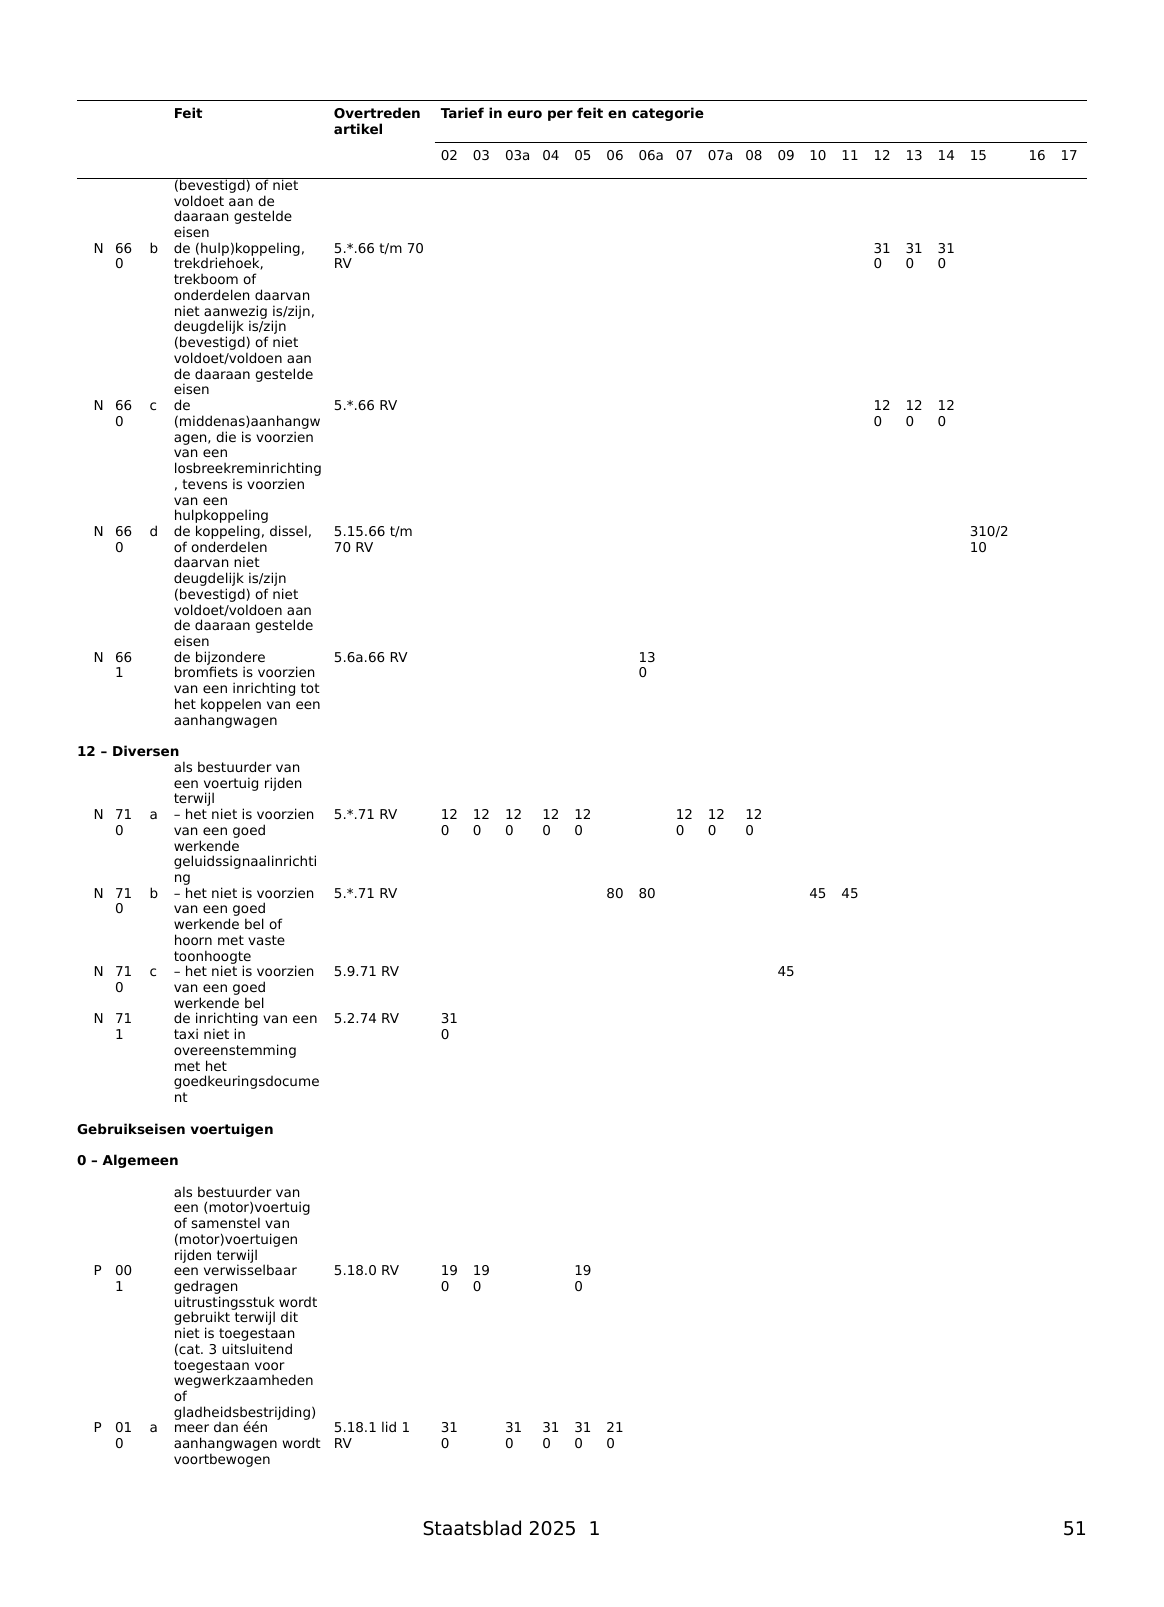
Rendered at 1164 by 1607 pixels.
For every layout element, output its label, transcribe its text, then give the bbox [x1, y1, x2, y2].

table_cell [1022, 179, 1054, 241]
table_cell [899, 760, 931, 807]
table_cell 120 [702, 807, 739, 886]
table_cell [600, 1169, 632, 1184]
table_cell [499, 398, 536, 524]
table_cell 5.*.66 RV [328, 398, 434, 524]
table_cell als bestuurder van een voertuig rijden terwijl [168, 760, 328, 807]
table_cell [739, 1263, 771, 1420]
table_cell [632, 807, 670, 886]
table_cell [499, 1137, 536, 1153]
table_cell [536, 1011, 568, 1106]
table_cell [328, 728, 434, 744]
table_cell [803, 650, 835, 728]
table_cell [435, 1121, 467, 1137]
table_cell [77, 179, 82, 241]
table_cell [1022, 1263, 1054, 1420]
table_cell 5.18.0 RV [328, 1263, 434, 1420]
table_cell [835, 398, 867, 524]
table_cell 130 [632, 650, 670, 728]
table_cell [499, 1169, 536, 1184]
table_cell [162, 524, 167, 649]
table_cell [670, 1011, 702, 1106]
table_cell 08 [739, 143, 771, 178]
table_cell [435, 1184, 467, 1263]
table_cell [162, 1420, 167, 1467]
table_cell 120 [670, 807, 702, 886]
table_cell [739, 241, 771, 398]
table_cell [1054, 886, 1087, 964]
table_cell [771, 179, 803, 241]
table_cell [144, 650, 162, 728]
table_cell [835, 807, 867, 886]
table_cell [868, 886, 899, 964]
table_cell N [88, 398, 109, 524]
table_cell [835, 1121, 867, 1137]
table_cell [702, 886, 739, 964]
table_cell [1054, 179, 1087, 241]
table_cell [739, 886, 771, 964]
table_cell [899, 1263, 931, 1420]
table_cell c [144, 964, 162, 1011]
table_cell [467, 398, 499, 524]
table_cell [632, 760, 670, 807]
table_cell [702, 728, 739, 744]
table_cell [328, 1169, 434, 1184]
table_cell [77, 1106, 328, 1121]
table_cell [536, 524, 568, 649]
table_cell N [88, 650, 109, 728]
table_cell [803, 807, 835, 886]
table_cell 010 [109, 1420, 143, 1467]
table_cell [739, 1011, 771, 1106]
table_cell [739, 760, 771, 807]
table_cell [162, 241, 167, 398]
table_cell [868, 744, 899, 760]
table_cell 310 [868, 241, 899, 398]
table_cell [328, 179, 434, 241]
table_cell 710 [109, 886, 143, 964]
table_cell [964, 807, 1022, 886]
table_cell [536, 886, 568, 964]
table_cell [1022, 1169, 1054, 1184]
table_cell [632, 1011, 670, 1106]
table_cell (bevestigd) of niet voldoet aan de daaraan gestelde eisen [168, 179, 328, 241]
table_cell [803, 1011, 835, 1106]
table_cell [868, 1184, 899, 1263]
table_cell [739, 524, 771, 649]
table_cell [771, 1153, 803, 1169]
table_cell [931, 1106, 963, 1121]
table_cell [82, 241, 87, 398]
table_cell [931, 1153, 963, 1169]
table_cell [835, 1420, 867, 1467]
table_cell 45 [835, 886, 867, 964]
table_cell de (middenas)aanhangwagen, die is voorzien van een losbreekreminrichting, tevens is voorzien van een hulpkoppeling [168, 398, 328, 524]
table_cell [536, 964, 568, 1011]
table_cell [771, 524, 803, 649]
table_cell [77, 886, 82, 964]
table_cell [328, 1121, 434, 1137]
table_cell [162, 179, 167, 241]
table_cell [868, 964, 899, 1011]
table_cell een verwisselbaar gedragen uitrustingsstuk wordt gebruikt terwijl dit niet is toegestaan (cat. 3 uitsluitend toegestaan voor wegwerkzaamheden of gladheidsbestrijding) [168, 1263, 328, 1420]
table_cell [803, 1121, 835, 1137]
table_cell [328, 142, 434, 178]
table_cell [1054, 1184, 1087, 1263]
table_cell [162, 398, 167, 524]
table_cell [162, 760, 167, 807]
table_cell [670, 1137, 702, 1153]
table_cell [88, 142, 109, 178]
table_cell [499, 1263, 536, 1420]
table_cell [964, 886, 1022, 964]
table_cell 04 [536, 143, 568, 178]
table_cell a [144, 807, 162, 886]
table_cell [835, 179, 867, 241]
table_cell [632, 1184, 670, 1263]
table_cell N [88, 886, 109, 964]
table_cell 120 [739, 807, 771, 886]
table_cell [868, 1137, 899, 1153]
table_cell [739, 1169, 771, 1184]
table_cell [144, 179, 162, 241]
table_cell [82, 886, 87, 964]
table_cell 14 [931, 143, 963, 178]
table_cell [964, 650, 1022, 728]
table_cell [868, 1420, 899, 1467]
table_cell [899, 1106, 931, 1121]
table_cell 0 – Algemeen [77, 1153, 328, 1169]
table_cell [702, 1121, 739, 1137]
table_cell [868, 1153, 899, 1169]
table_cell [868, 1011, 899, 1106]
table_cell [670, 179, 702, 241]
table_cell [600, 241, 632, 398]
table_cell [964, 744, 1022, 760]
table_cell – het niet is voorzien van een goed werkende bel of hoorn met vaste toonhoogte [168, 886, 328, 964]
table_cell [435, 650, 467, 728]
table_cell [1022, 886, 1054, 964]
table_cell [931, 1184, 963, 1263]
table_cell [771, 1420, 803, 1467]
table_cell c [144, 398, 162, 524]
table_cell [77, 1263, 82, 1420]
table_cell [899, 886, 931, 964]
table_cell [536, 241, 568, 398]
table_cell [702, 1184, 739, 1263]
table_cell [77, 1420, 82, 1467]
table_cell [670, 1420, 702, 1467]
table_cell 03a [499, 143, 536, 178]
table_cell P [88, 1263, 109, 1420]
table_cell [899, 1420, 931, 1467]
table_cell 120 [467, 807, 499, 886]
table_cell [702, 1137, 739, 1153]
table_cell [702, 1153, 739, 1169]
table_cell [931, 524, 963, 649]
table_cell [435, 728, 467, 744]
table_cell [803, 1169, 835, 1184]
table_cell N [88, 524, 109, 649]
table_cell [964, 1263, 1022, 1420]
table_cell 13 [899, 143, 931, 178]
table_cell [803, 760, 835, 807]
table_cell [1022, 524, 1054, 649]
table_cell [964, 398, 1022, 524]
table_cell [467, 1106, 499, 1121]
table_cell [600, 760, 632, 807]
table_cell [632, 524, 670, 649]
table_cell N [88, 1011, 109, 1106]
table_cell 5.*.71 RV [328, 886, 434, 964]
table_cell [964, 1420, 1022, 1467]
table_cell 660 [109, 398, 143, 524]
table_cell [1022, 241, 1054, 398]
table_cell [144, 1184, 162, 1263]
table_cell [868, 650, 899, 728]
table_cell [868, 1169, 899, 1184]
table_cell [568, 1184, 600, 1263]
table_cell 05 [568, 143, 600, 178]
table_cell [1054, 1153, 1087, 1169]
table_cell [803, 1420, 835, 1467]
table_cell [77, 142, 82, 178]
table_cell [600, 807, 632, 886]
table_cell [835, 760, 867, 807]
table_cell [162, 1263, 167, 1420]
table_cell [771, 807, 803, 886]
table_cell [803, 1184, 835, 1263]
table_cell 190 [568, 1263, 600, 1420]
table_cell 310/210 [964, 524, 1022, 649]
table_cell [82, 650, 87, 728]
table_cell [739, 728, 771, 744]
table_cell [771, 1263, 803, 1420]
table_cell [931, 807, 963, 886]
table_header [109, 101, 143, 142]
table_cell [835, 241, 867, 398]
table_cell Gebruikseisen voertuigen [77, 1121, 328, 1137]
table_cell [835, 744, 867, 760]
table_cell [328, 1137, 434, 1153]
table_cell [1054, 1106, 1087, 1121]
table_cell 45 [771, 964, 803, 1011]
table_cell 710 [109, 807, 143, 886]
table_cell [964, 1106, 1022, 1121]
table_cell [803, 1263, 835, 1420]
table_cell [868, 179, 899, 241]
table_cell [964, 728, 1022, 744]
table_cell [899, 179, 931, 241]
table_cell 45 [803, 886, 835, 964]
table_cell [568, 241, 600, 398]
table_cell [964, 1184, 1022, 1263]
table_cell [1054, 650, 1087, 728]
table_cell [144, 760, 162, 807]
table_cell [670, 760, 702, 807]
table_cell 660 [109, 241, 143, 398]
table_cell [600, 1106, 632, 1121]
table_cell 07 [670, 143, 702, 178]
table_cell [435, 179, 467, 241]
table_cell [771, 1137, 803, 1153]
table_cell [670, 650, 702, 728]
table_cell 710 [109, 964, 143, 1011]
table_cell [670, 964, 702, 1011]
table_cell [536, 760, 568, 807]
table_cell [77, 524, 82, 649]
table_cell [467, 886, 499, 964]
table_cell [964, 760, 1022, 807]
table_cell [144, 142, 162, 178]
table_cell [77, 398, 82, 524]
table_cell [964, 964, 1022, 1011]
table_cell [632, 398, 670, 524]
table_cell [109, 179, 143, 241]
table_cell 001 [109, 1263, 143, 1420]
table_cell [899, 1153, 931, 1169]
table_cell [702, 241, 739, 398]
table_cell [803, 524, 835, 649]
table_cell – het niet is voorzien van een goed werkende bel [168, 964, 328, 1011]
table_cell [899, 1184, 931, 1263]
table_cell 120 [499, 807, 536, 886]
table_cell [632, 179, 670, 241]
table_cell [600, 1011, 632, 1106]
table_cell [1054, 1011, 1087, 1106]
table_cell [739, 1184, 771, 1263]
table_cell 310 [536, 1420, 568, 1467]
table_cell [568, 728, 600, 744]
table_cell 120 [435, 807, 467, 886]
table_cell [670, 744, 702, 760]
table_cell [600, 179, 632, 241]
table_cell [835, 1137, 867, 1153]
table_cell [771, 728, 803, 744]
table_cell [931, 179, 963, 241]
table_cell [600, 1184, 632, 1263]
table_cell 11 [835, 143, 867, 178]
table_cell [931, 1263, 963, 1420]
table_cell [435, 1169, 467, 1184]
table_cell [82, 1011, 87, 1106]
table_cell [467, 650, 499, 728]
table_cell [568, 1121, 600, 1137]
table_header Tarief in euro per feit en categorie [435, 101, 1087, 142]
table_cell [77, 728, 328, 744]
table_cell 5.*.66 t/m 70 RV [328, 241, 434, 398]
table_cell [632, 1153, 670, 1169]
table_cell 07a [702, 143, 739, 178]
table_cell [771, 1011, 803, 1106]
table_cell 06 [600, 143, 632, 178]
table_cell [499, 1121, 536, 1137]
table_cell [835, 1153, 867, 1169]
table_cell [931, 1121, 963, 1137]
table_cell [435, 398, 467, 524]
table_cell 120 [868, 398, 899, 524]
table_cell N [88, 241, 109, 398]
table_cell [702, 398, 739, 524]
table_cell [88, 1184, 109, 1263]
table_cell [702, 1011, 739, 1106]
table_cell [868, 1263, 899, 1420]
table_cell [670, 1184, 702, 1263]
table_cell [835, 728, 867, 744]
table_cell 03 [467, 143, 499, 178]
table_cell N [88, 964, 109, 1011]
table_cell [499, 1184, 536, 1263]
table_cell 120 [931, 398, 963, 524]
table_cell [328, 1184, 434, 1263]
table_cell [670, 1153, 702, 1169]
table_cell [803, 1137, 835, 1153]
table_cell [835, 964, 867, 1011]
table_cell [600, 524, 632, 649]
table_cell b [144, 886, 162, 964]
table_cell [739, 1121, 771, 1137]
table_cell [499, 241, 536, 398]
table_cell [1054, 1169, 1087, 1184]
table_header [144, 101, 162, 142]
table_cell 5.*.71 RV [328, 807, 434, 886]
table_cell [1054, 398, 1087, 524]
table_cell [899, 1137, 931, 1153]
table_cell [1022, 807, 1054, 886]
table_cell [1054, 241, 1087, 398]
table_cell [1054, 1137, 1087, 1153]
table_cell 09 [771, 143, 803, 178]
table_cell [568, 744, 600, 760]
table_cell [899, 1169, 931, 1184]
table_cell [835, 1106, 867, 1121]
table_cell [499, 886, 536, 964]
table_cell [803, 1153, 835, 1169]
table_cell [899, 1011, 931, 1106]
table_cell [803, 398, 835, 524]
table_cell [1054, 744, 1087, 760]
table_cell [162, 886, 167, 964]
table_cell [931, 964, 963, 1011]
table_cell [499, 1106, 536, 1121]
table_cell [600, 1137, 632, 1153]
table_cell [162, 807, 167, 886]
table_cell [568, 524, 600, 649]
table_cell [568, 1137, 600, 1153]
table_cell [1022, 650, 1054, 728]
table_cell [77, 807, 82, 886]
table_cell [499, 1153, 536, 1169]
table_cell [931, 1169, 963, 1184]
table_cell [77, 241, 82, 398]
table_cell [1022, 964, 1054, 1011]
table_cell 12 [868, 143, 899, 178]
table_cell [536, 744, 568, 760]
table_cell [964, 1169, 1022, 1184]
table_cell 120 [899, 398, 931, 524]
table_cell de inrichting van een taxi niet in overeenstemming met het goedkeuringsdocument [168, 1011, 328, 1106]
table_cell [600, 1263, 632, 1420]
table_cell 15 [964, 143, 1022, 178]
table_cell [109, 1184, 143, 1263]
table_cell [1022, 1137, 1054, 1153]
table_cell [1022, 1153, 1054, 1169]
table_cell [632, 1121, 670, 1137]
table_cell [600, 744, 632, 760]
table_cell [499, 760, 536, 807]
table_cell [435, 1153, 467, 1169]
table_cell [77, 1184, 82, 1263]
table_cell 5.15.66 t/m 70 RV [328, 524, 434, 649]
table_cell [568, 650, 600, 728]
table_cell 661 [109, 650, 143, 728]
table_cell [499, 1011, 536, 1106]
table_cell [632, 1137, 670, 1153]
table_cell [632, 744, 670, 760]
table_cell N [88, 807, 109, 886]
table_cell [771, 1121, 803, 1137]
table_header [82, 101, 87, 142]
table_cell [739, 1420, 771, 1467]
table_cell 12 – Diversen [77, 744, 328, 760]
table_cell [328, 1106, 434, 1121]
table_cell [771, 1184, 803, 1263]
table_cell [328, 1153, 434, 1169]
table_cell [162, 964, 167, 1011]
table_header Overtreden artikel [328, 101, 434, 142]
table_cell [88, 760, 109, 807]
table_cell [568, 1011, 600, 1106]
table_cell [536, 1263, 568, 1420]
table_cell [670, 1121, 702, 1137]
table_cell [328, 744, 434, 760]
table_cell [328, 760, 434, 807]
table_cell [931, 650, 963, 728]
table_cell 310 [499, 1420, 536, 1467]
table_cell [803, 241, 835, 398]
table_cell [964, 241, 1022, 398]
table_cell [77, 760, 82, 807]
table_cell [632, 1420, 670, 1467]
table_cell [435, 760, 467, 807]
table_cell [600, 964, 632, 1011]
table_cell [467, 524, 499, 649]
table_cell [1022, 1121, 1054, 1137]
table_cell [536, 1184, 568, 1263]
table_cell [82, 964, 87, 1011]
table_cell [536, 179, 568, 241]
table_cell [600, 1121, 632, 1137]
table_cell [702, 1106, 739, 1121]
table_cell [964, 1137, 1022, 1153]
table_cell [670, 398, 702, 524]
table_cell [467, 1137, 499, 1153]
table_cell [467, 1011, 499, 1106]
table_cell [1022, 1184, 1054, 1263]
table_cell [162, 142, 167, 178]
table_cell 06a [632, 143, 670, 178]
table_cell als bestuurder van een (motor)voertuig of samenstel van (motor)voertuigen rijden terwijl [168, 1184, 328, 1263]
table_cell [739, 744, 771, 760]
table_cell [771, 1169, 803, 1184]
table_cell [88, 179, 109, 241]
table_cell [739, 650, 771, 728]
table_cell [771, 760, 803, 807]
table_cell [868, 807, 899, 886]
table_cell [467, 179, 499, 241]
table_cell [82, 1184, 87, 1263]
table_cell [670, 241, 702, 398]
table_cell [435, 744, 467, 760]
table_cell [868, 728, 899, 744]
table_cell [536, 1121, 568, 1137]
table_cell meer dan één aanhangwagen wordt voortbewogen [168, 1420, 328, 1467]
table_cell [899, 1121, 931, 1137]
table_cell [77, 1137, 328, 1153]
table_cell [670, 1169, 702, 1184]
table_cell d [144, 524, 162, 649]
table_cell 310 [931, 241, 963, 398]
table_cell [435, 524, 467, 649]
table_cell [467, 1153, 499, 1169]
table_cell [499, 728, 536, 744]
table_header [77, 101, 82, 142]
table_cell [899, 744, 931, 760]
table_cell [771, 650, 803, 728]
table_cell [835, 1011, 867, 1106]
table_cell [803, 964, 835, 1011]
table_cell [632, 728, 670, 744]
table_cell [467, 1184, 499, 1263]
table_cell [467, 1121, 499, 1137]
table_cell [739, 179, 771, 241]
table_cell [568, 179, 600, 241]
table_cell [568, 1153, 600, 1169]
table_cell 10 [803, 143, 835, 178]
table_cell 310 [435, 1011, 467, 1106]
table_cell [82, 1263, 87, 1420]
table_cell [1054, 807, 1087, 886]
table_cell [931, 744, 963, 760]
table_cell [568, 398, 600, 524]
table_cell [600, 398, 632, 524]
table_cell 190 [435, 1263, 467, 1420]
table_cell [1054, 524, 1087, 649]
table_cell [771, 886, 803, 964]
table_cell [467, 744, 499, 760]
table_cell [670, 524, 702, 649]
table_cell [600, 1153, 632, 1169]
table_cell [109, 760, 143, 807]
table_cell [162, 650, 167, 728]
table_cell [77, 964, 82, 1011]
table_cell [499, 964, 536, 1011]
table_header Feit [168, 101, 328, 142]
table_cell [670, 1106, 702, 1121]
table_cell 310 [435, 1420, 467, 1467]
table_cell [82, 179, 87, 241]
table_cell [964, 1121, 1022, 1137]
table_cell [467, 760, 499, 807]
table_cell [899, 650, 931, 728]
table_cell [739, 1106, 771, 1121]
table_cell [964, 179, 1022, 241]
table_cell [600, 650, 632, 728]
table_cell [435, 1137, 467, 1153]
table_cell – het niet is voorzien van een goed werkende geluidssignaalinrichting [168, 807, 328, 886]
table_cell [600, 728, 632, 744]
table_cell [467, 241, 499, 398]
table_cell [1054, 760, 1087, 807]
table_cell [931, 1420, 963, 1467]
table_cell [702, 964, 739, 1011]
table_cell [536, 1153, 568, 1169]
table_cell [77, 1011, 82, 1106]
table_cell 5.18.1 lid 1 RV [328, 1420, 434, 1467]
table_cell [739, 1153, 771, 1169]
table_cell [435, 886, 467, 964]
table_cell [1022, 1420, 1054, 1467]
table_cell [803, 1106, 835, 1121]
table_cell [536, 398, 568, 524]
table_cell [168, 142, 328, 178]
table_cell [739, 398, 771, 524]
table_cell [964, 1153, 1022, 1169]
table_cell [467, 728, 499, 744]
table_cell [931, 886, 963, 964]
table_cell [162, 1184, 167, 1263]
table_cell [82, 142, 87, 178]
table_cell 120 [536, 807, 568, 886]
table_cell 17 [1054, 143, 1087, 178]
table_cell [1054, 1263, 1087, 1420]
table_cell 02 [435, 143, 467, 178]
table_cell [632, 1106, 670, 1121]
table_cell [1022, 744, 1054, 760]
table_cell 310 [568, 1420, 600, 1467]
table_cell [77, 650, 82, 728]
table_cell [536, 728, 568, 744]
table_cell [739, 1137, 771, 1153]
table_cell 310 [899, 241, 931, 398]
table_cell [1022, 1106, 1054, 1121]
table_cell [82, 524, 87, 649]
table_cell [499, 650, 536, 728]
table_cell [803, 744, 835, 760]
table_cell [1022, 728, 1054, 744]
table_cell 5.9.71 RV [328, 964, 434, 1011]
table_cell [771, 398, 803, 524]
table_cell [868, 1106, 899, 1121]
table_cell [1054, 964, 1087, 1011]
table_cell de koppeling, dissel, of onderdelen daarvan niet deugdelijk is/zijn (bevestigd) of niet voldoet/voldoen aan de daaraan gestelde eisen [168, 524, 328, 649]
table_cell [632, 964, 670, 1011]
table_cell 120 [568, 807, 600, 886]
table_cell [162, 1011, 167, 1106]
table_cell [144, 1263, 162, 1420]
table_cell [702, 524, 739, 649]
table_cell [82, 398, 87, 524]
table_cell [702, 1169, 739, 1184]
table_cell [568, 1106, 600, 1121]
table_cell [739, 964, 771, 1011]
table_cell [632, 1263, 670, 1420]
table_cell [1054, 1121, 1087, 1137]
table_cell [467, 1169, 499, 1184]
table_cell [771, 1106, 803, 1121]
table_cell [835, 650, 867, 728]
table_cell 80 [600, 886, 632, 964]
table_cell a [144, 1420, 162, 1467]
table_cell [899, 807, 931, 886]
table_header [162, 101, 167, 142]
table_cell [536, 1169, 568, 1184]
table_cell [109, 142, 143, 178]
table_cell [931, 728, 963, 744]
table_cell [568, 886, 600, 964]
table_cell [835, 1263, 867, 1420]
table_cell [435, 964, 467, 1011]
table_cell [931, 760, 963, 807]
table_cell [1022, 398, 1054, 524]
table_cell [1054, 1420, 1087, 1467]
table_cell [77, 1169, 328, 1184]
table_cell [931, 1137, 963, 1153]
table_cell [568, 760, 600, 807]
table_cell [536, 1106, 568, 1121]
table_cell [803, 728, 835, 744]
table_cell [835, 1184, 867, 1263]
table_cell [702, 650, 739, 728]
table_cell [1022, 760, 1054, 807]
table_cell b [144, 241, 162, 398]
table_cell de bijzondere bromfiets is voorzien van een inrichting tot het koppelen van een aanhangwagen [168, 650, 328, 728]
table_cell [899, 728, 931, 744]
table_cell [771, 241, 803, 398]
table_cell [702, 760, 739, 807]
table_cell [632, 1169, 670, 1184]
table_cell P [88, 1420, 109, 1467]
table_cell 711 [109, 1011, 143, 1106]
table_cell [144, 1011, 162, 1106]
table_cell [435, 241, 467, 398]
table_cell [670, 728, 702, 744]
table_cell de (hulp)koppeling, trekdriehoek, trekboom of onderdelen daarvan niet aanwezig is/zijn, deugdelijk is/zijn (bevestigd) of niet voldoet/voldoen aan de daaraan gestelde eisen [168, 241, 328, 398]
table_cell [670, 1263, 702, 1420]
table_cell [702, 179, 739, 241]
table_cell [702, 1420, 739, 1467]
table_cell [803, 179, 835, 241]
table_cell [771, 744, 803, 760]
table_cell [702, 744, 739, 760]
table_cell [499, 744, 536, 760]
table_cell 80 [632, 886, 670, 964]
table_cell [467, 964, 499, 1011]
table_cell [536, 1137, 568, 1153]
table_cell [1054, 728, 1087, 744]
table_cell [632, 241, 670, 398]
table_cell [931, 1011, 963, 1106]
table_cell [82, 1420, 87, 1467]
table_cell [499, 524, 536, 649]
table_cell [868, 1121, 899, 1137]
table_cell [536, 650, 568, 728]
table_cell [899, 524, 931, 649]
table_cell [82, 760, 87, 807]
table_cell [1022, 1011, 1054, 1106]
table_cell [568, 1169, 600, 1184]
table_cell [568, 964, 600, 1011]
table_cell 660 [109, 524, 143, 649]
table_cell 5.6a.66 RV [328, 650, 434, 728]
table_cell [835, 524, 867, 649]
table_cell [82, 807, 87, 886]
table_cell 5.2.74 RV [328, 1011, 434, 1106]
table_cell [499, 179, 536, 241]
table_cell [435, 1106, 467, 1121]
table_cell [835, 1169, 867, 1184]
table_cell [964, 1011, 1022, 1106]
table_cell 210 [600, 1420, 632, 1467]
table_header [88, 101, 109, 142]
table_cell 190 [467, 1263, 499, 1420]
table_cell [868, 760, 899, 807]
table_cell [899, 964, 931, 1011]
table_cell 16 [1022, 143, 1054, 178]
table_cell [670, 886, 702, 964]
table_cell [702, 1263, 739, 1420]
table_cell [467, 1420, 499, 1467]
table_cell [868, 524, 899, 649]
